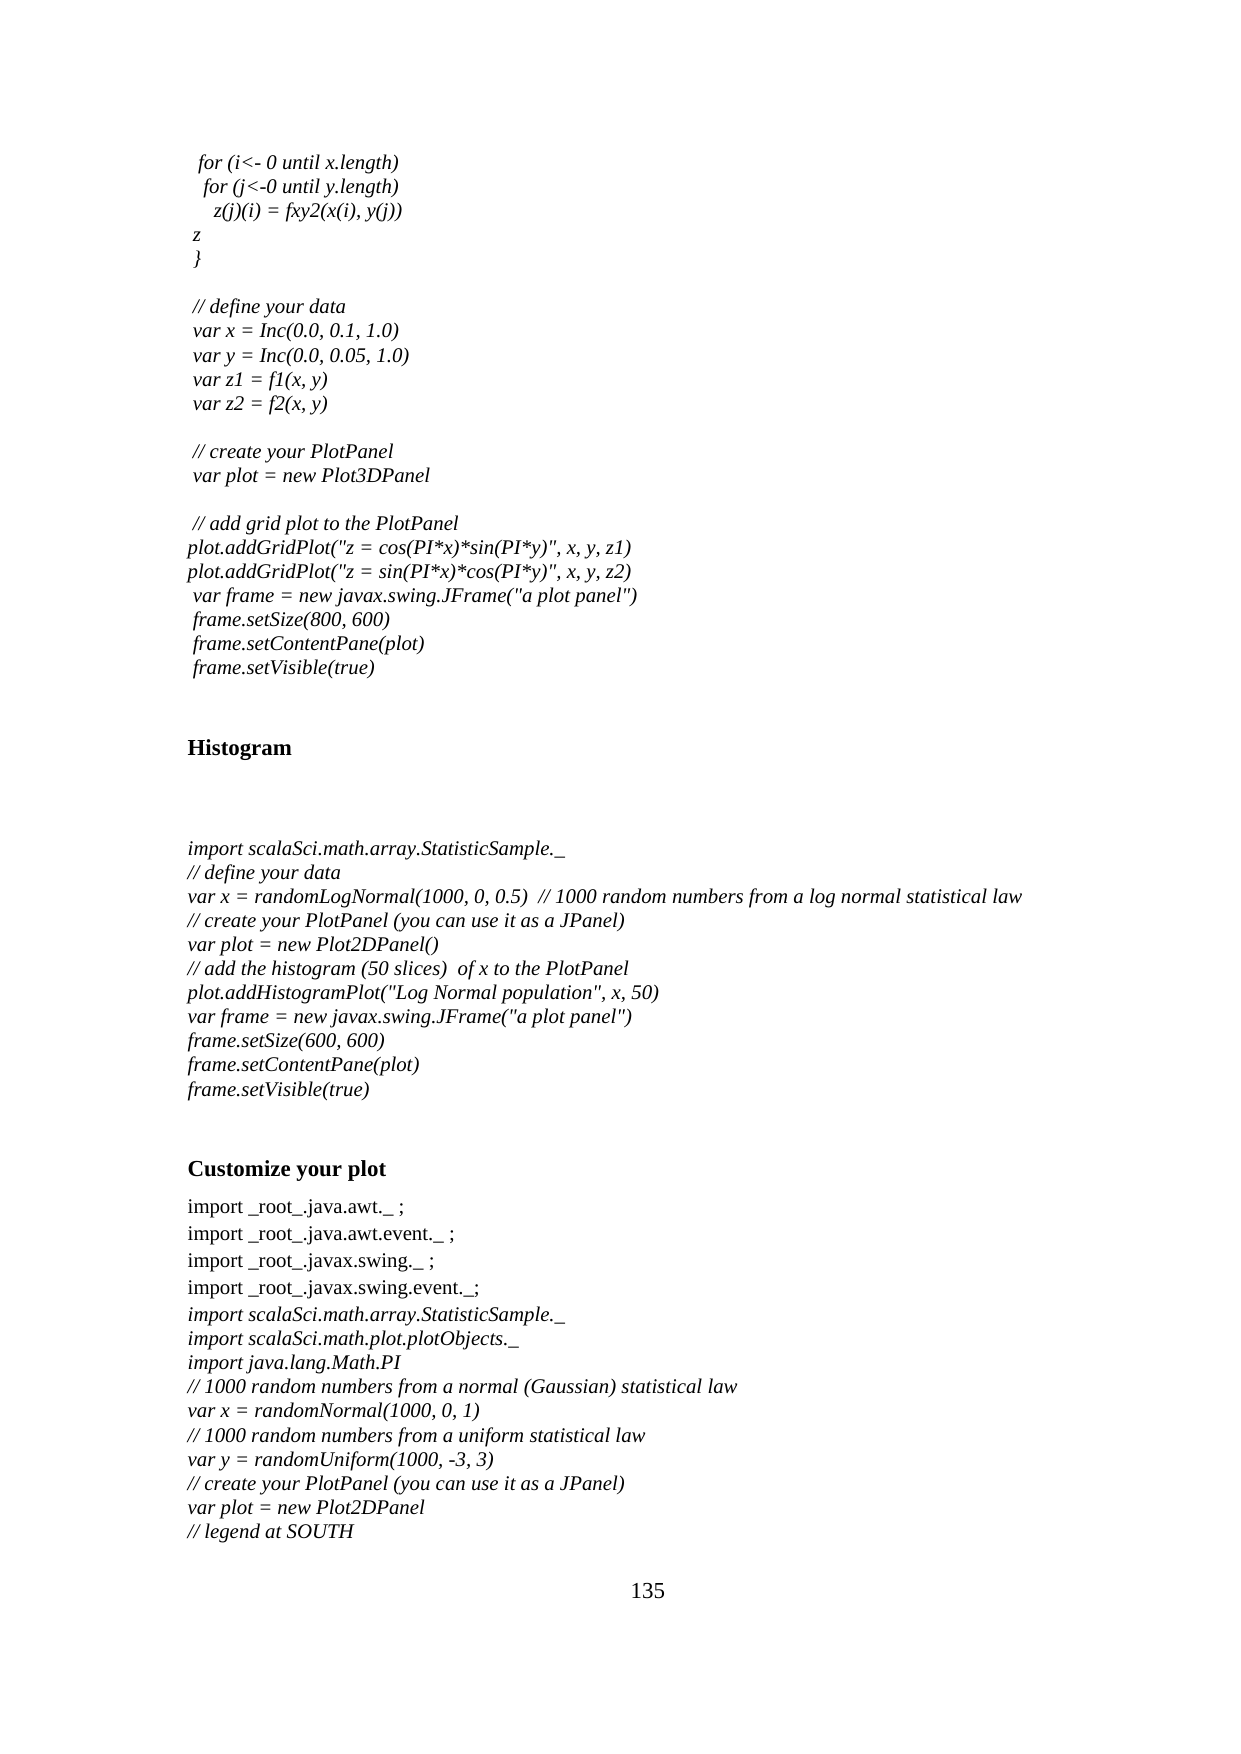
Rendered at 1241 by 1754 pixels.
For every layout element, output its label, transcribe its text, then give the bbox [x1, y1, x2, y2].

text import scalaSci.math.plot.plotObjects._ [187, 1326, 1108, 1350]
text // legend at SOUTH [187, 1519, 1108, 1543]
text var y = randomUniform(1000, -3, 3) [187, 1447, 1108, 1471]
text frame.setSize(800, 600) [187, 607, 1108, 631]
text for (j<-0 until y.length) [187, 174, 1108, 198]
text // create your PlotPanel [187, 439, 1108, 463]
text // 1000 random numbers from a uniform statistical law [187, 1422, 1108, 1447]
text var y = Inc(0.0, 0.05, 1.0) [187, 342, 1108, 367]
text var z2 = f2(x, y) [187, 391, 1108, 415]
text for (i<- 0 until x.length) [187, 150, 1108, 174]
text import scalaSci.math.array.StatisticSample._ [187, 1302, 1108, 1326]
text var plot = new Plot2DPanel [187, 1495, 1108, 1519]
text // create your PlotPanel (you can use it as a JPanel) [187, 908, 1108, 932]
text // add the histogram (50 slices) of x to the PlotPanel [187, 956, 1108, 980]
text plot.addHistogramPlot("Log Normal population", x, 50) [187, 980, 1108, 1004]
text // define your data [187, 294, 1108, 318]
text var x = randomNormal(1000, 0, 1) [187, 1398, 1108, 1422]
text import _root_.javax.swing.event._; [187, 1275, 1108, 1299]
text import _root_.java.awt.event._ ; [187, 1221, 1108, 1245]
text frame.setContentPane(plot) [187, 1052, 1108, 1076]
text import _root_.java.awt._ ; [187, 1194, 1108, 1218]
text frame.setVisible(true) [187, 655, 1108, 679]
text import scalaSci.math.array.StatisticSample._ [187, 836, 1108, 860]
subtitle Histogram [187, 734, 1108, 760]
text var z1 = f1(x, y) [187, 367, 1108, 391]
text z [187, 222, 1108, 246]
text frame.setSize(600, 600) [187, 1028, 1108, 1052]
text var plot = new Plot2DPanel() [187, 932, 1108, 956]
text plot.addGridPlot("z = sin(PI*x)*cos(PI*y)", x, y, z2) [187, 559, 1108, 583]
text // create your PlotPanel (you can use it as a JPanel) [187, 1471, 1108, 1495]
text var frame = new javax.swing.JFrame("a plot panel") [187, 583, 1108, 607]
text z(j)(i) = fxy2(x(i), y(j)) [187, 198, 1108, 222]
text var x = Inc(0.0, 0.1, 1.0) [187, 318, 1108, 342]
text // add grid plot to the PlotPanel [187, 511, 1108, 535]
text frame.setVisible(true) [187, 1076, 1108, 1101]
text plot.addGridPlot("z = cos(PI*x)*sin(PI*y)", x, y, z1) [187, 535, 1108, 559]
text } [187, 246, 1108, 270]
text var plot = new Plot3DPanel [187, 463, 1108, 487]
text var x = randomLogNormal(1000, 0, 0.5) // 1000 random numbers from a log normal statistical law [187, 884, 1108, 908]
text // 1000 random numbers from a normal (Gaussian) statistical law [187, 1374, 1108, 1398]
text var frame = new javax.swing.JFrame("a plot panel") [187, 1004, 1108, 1028]
text import java.lang.Math.PI [187, 1350, 1108, 1374]
text // define your data [187, 860, 1108, 884]
subtitle Customize your plot [187, 1155, 1108, 1181]
text import _root_.javax.swing._ ; [187, 1248, 1108, 1272]
text frame.setContentPane(plot) [187, 631, 1108, 655]
